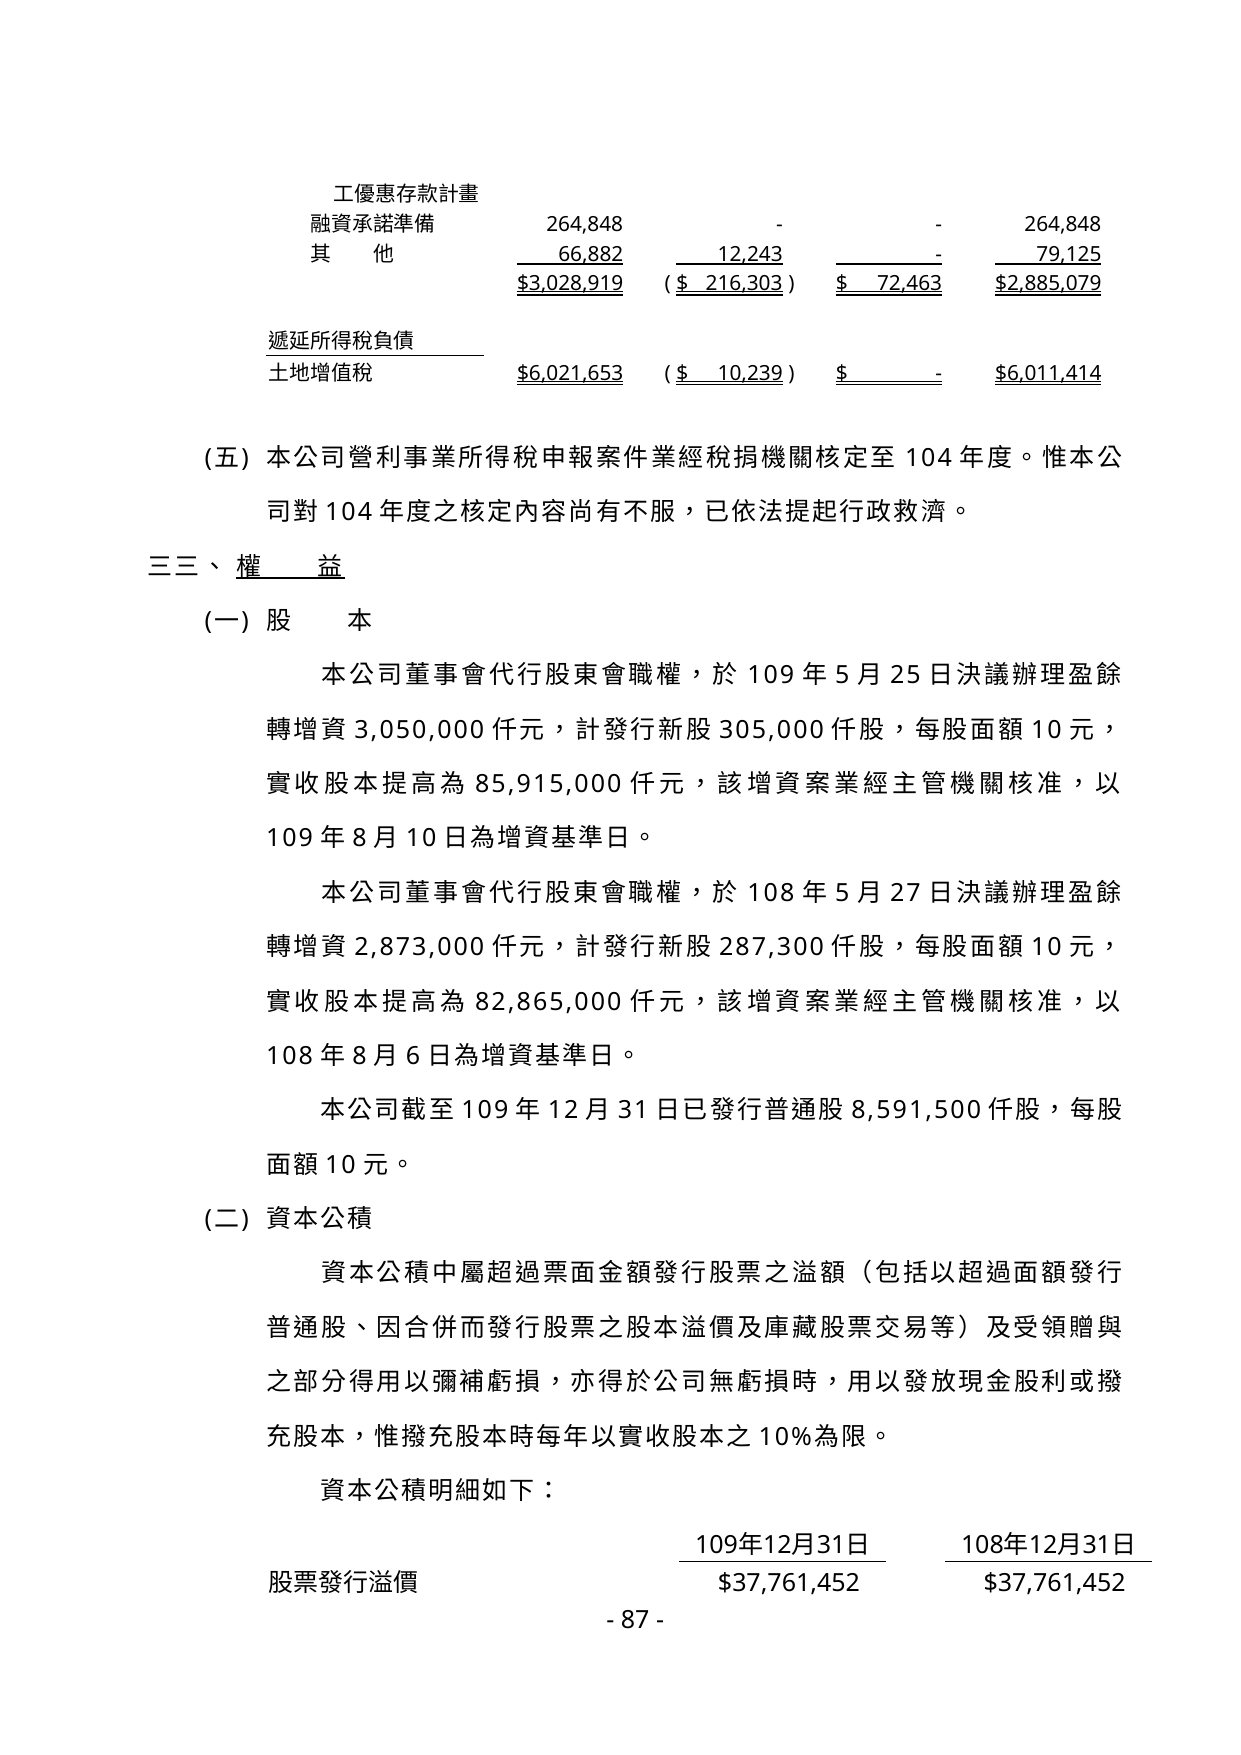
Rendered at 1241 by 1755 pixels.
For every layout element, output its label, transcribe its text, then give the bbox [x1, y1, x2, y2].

table_cell [656, 325, 803, 355]
table_cell [963, 296, 974, 325]
table_cell $ 6,021,653 [496, 355, 644, 386]
table_cell $ 37,761,452 [945, 1562, 1152, 1598]
table_cell [803, 355, 815, 386]
table_cell [484, 268, 496, 296]
table_cell [963, 238, 974, 268]
text (五) 本公司營利事業所得稅申報案件業經稅捐機關核定至104年度。惟本公司對104年度之核定內容尚有不服，已依法提起行政救濟。 [177, 437, 1122, 528]
text 資本公積中屬超過票面金額發行股票之溢額（包括以超過面額發行普通股、因合併而發行股票之股本溢價及庫藏股票交易等）及受領贈與之部分得用以彌補虧損，亦得於公司無虧損時，用以發放現金股利或撥充股本，惟撥充股本時每年以實收股本之10%為限。 [266, 1253, 1122, 1452]
table_cell 264,848 [496, 208, 644, 238]
table_cell $ 2,885,079 [974, 268, 1122, 296]
table_cell [266, 296, 484, 325]
table_cell [815, 325, 962, 355]
table_header 109年12月31日 [679, 1525, 886, 1561]
table_header [266, 1525, 620, 1561]
table_cell ( $ 216,303 ) [656, 268, 803, 296]
table_cell [803, 268, 815, 296]
table_cell [815, 177, 962, 207]
text 本公司董事會代行股東會職權，於108年5月27日決議辦理盈餘轉增資2,873,000仟元，計發行新股287,300仟股，每股面額10元，實收股本提高為82,865,000仟元，該增資案業經主管機關核准，以108年8月6日為增資基準日。 [266, 872, 1122, 1072]
table_cell [656, 296, 803, 325]
table_cell [963, 355, 974, 386]
table_cell [815, 296, 962, 325]
table_header 108年12月31日 [945, 1525, 1152, 1561]
table_cell [484, 177, 496, 207]
table_cell 工優惠存款計畫 [266, 177, 484, 207]
table_cell 遞延所得稅負債 [266, 325, 484, 355]
text 本公司董事會代行股東會職權，於109年5月25日決議辦理盈餘轉增資3,050,000仟元，計發行新股305,000仟股，每股面額10元，實收股本提高為85,915,000仟元，該增資案業經主管機關核准，以109年8月10日為增資基準日。 [266, 655, 1122, 854]
table_cell 融資承諾準備 [266, 208, 484, 238]
table_cell [803, 296, 815, 325]
table_cell [644, 355, 656, 386]
table_cell [644, 177, 656, 207]
table_cell [803, 177, 815, 207]
table_cell [963, 177, 974, 207]
table_cell 其 他 [266, 238, 484, 268]
table_cell [620, 1561, 679, 1598]
table_cell 264,848 [974, 208, 1122, 238]
table_header [886, 1525, 945, 1561]
text (二) 資本公積 [177, 1198, 1122, 1235]
table_cell 12,243 [656, 238, 803, 268]
table_cell 土地增值稅 [266, 356, 484, 386]
table_cell [803, 208, 815, 238]
table_cell [496, 177, 644, 207]
table_cell - [815, 208, 962, 238]
table_cell [496, 325, 644, 355]
table_cell ( $ 10,239 ) [656, 355, 803, 386]
table_header [620, 1525, 679, 1561]
table_cell [974, 296, 1122, 325]
text 資本公積明細如下： [266, 1470, 1122, 1507]
text 三三、 權 益 [148, 546, 1122, 582]
table_cell [886, 1561, 945, 1598]
table_cell $ 37,761,452 [679, 1562, 886, 1598]
table_cell [484, 325, 496, 355]
table_cell [484, 355, 496, 386]
text (一) 股 本 [177, 600, 1122, 637]
table_cell [974, 177, 1122, 207]
table_cell [644, 325, 656, 355]
table_cell 66,882 [496, 238, 644, 268]
table_cell [644, 268, 656, 296]
table_cell [974, 325, 1122, 355]
table_cell [963, 208, 974, 238]
table_cell 79,125 [974, 238, 1122, 268]
table_cell [803, 238, 815, 268]
text 本公司截至109年12月31日已發行普通股8,591,500仟股，每股面額10元。 [266, 1090, 1122, 1180]
table_cell [803, 325, 815, 355]
table_cell $ - [815, 355, 962, 386]
table_cell [496, 296, 644, 325]
table_cell - [815, 238, 962, 268]
table_cell [484, 238, 496, 268]
table_cell [266, 268, 484, 296]
table_cell [656, 177, 803, 207]
table_cell $ 6,011,414 [974, 355, 1122, 386]
table_cell - [656, 208, 803, 238]
table_cell $ 3,028,919 [496, 268, 644, 296]
table_cell [963, 325, 974, 355]
table_cell [644, 296, 656, 325]
table_cell [644, 208, 656, 238]
table_cell $ 72,463 [815, 268, 962, 296]
table_cell [484, 208, 496, 238]
table_cell [484, 296, 496, 325]
table_cell [644, 238, 656, 268]
table_cell 股票發行溢價 [266, 1561, 620, 1598]
table_cell [963, 268, 974, 296]
